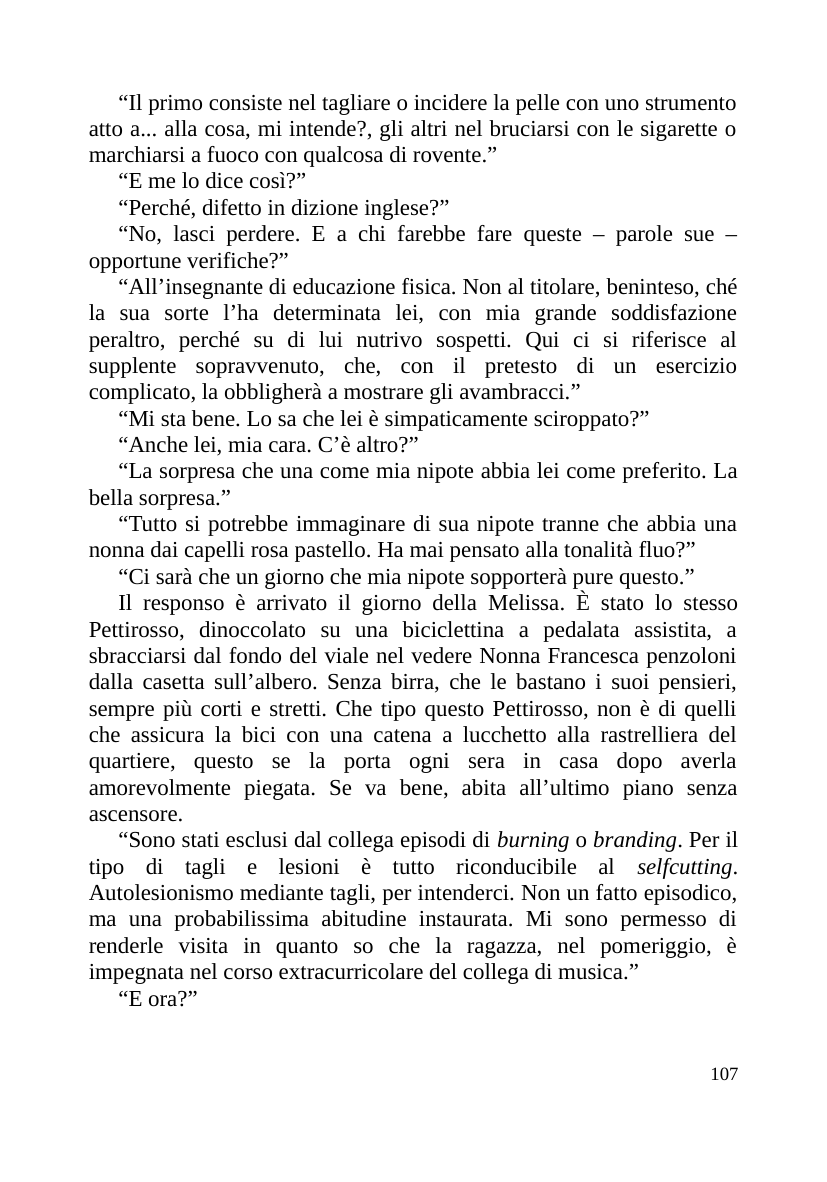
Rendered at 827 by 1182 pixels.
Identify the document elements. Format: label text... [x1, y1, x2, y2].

text “No, lasci perdere. E a chi farebbe fare queste – parole sue – opportune verifiche?” [88, 220, 738, 273]
text “Anche lei, mia cara. C’è altro?” [88, 431, 738, 457]
text Il responso è arrivato il giorno della Melissa. è stato lo stesso Pettirosso, dinoccolato su una biciclettina a pedalata assistita, a sbracciarsi dal fondo del viale nel vedere Nonna Francesca penzoloni dalla casetta sull’albero. Senza birra, che le bastano i suoi pensieri, sempre più corti e stretti. Che tipo questo Pettirosso, non è di quelli che assicura la bici con una catena a lucchetto alla rastrelliera del quartiere, questo se la porta ogni sera in casa dopo averla amorevolmente piegata. Se va bene, abita all’ultimo piano senza ascensore. [88, 589, 738, 826]
text “Sono stati esclusi dal collega episodi di burning o branding. Per il tipo di tagli e lesioni è tutto riconducibile al selfcutting. Autolesionismo mediante tagli, per intenderci. Non un fatto episodico, ma una probabilissima abitudine instaurata. Mi sono permesso di renderle visita in quanto so che la ragazza, nel pomeriggio, è impegnata nel corso extracurricolare del collega di musica.” [88, 826, 738, 984]
text “Ci sarà che un giorno che mia nipote sopporterà pure questo.” [88, 563, 738, 589]
text “Il primo consiste nel tagliare o incidere la pelle con uno strumento atto a... alla cosa, mi intende?, gli altri nel bruciarsi con le sigarette o marchiarsi a fuoco con qualcosa di rovente.” [88, 88, 738, 168]
text “E me lo dice così?” [88, 168, 738, 194]
text “Perché, difetto in dizione inglese?” [88, 194, 738, 220]
text “La sorpresa che una come mia nipote abbia lei come preferito. La bella sorpresa.” [88, 457, 738, 510]
text “All’insegnante di educazione fisica. Non al titolare, beninteso, ché la sua sorte l’ha determinata lei, con mia grande soddisfazione peraltro, perché su di lui nutrivo sospetti. Qui ci si riferisce al supplente sopravvenuto, che, con il pretesto di un esercizio complicato, la obbligherà a mostrare gli avambracci.” [88, 273, 738, 405]
text “Tutto si potrebbe immaginare di sua nipote tranne che abbia una nonna dai capelli rosa pastello. Ha mai pensato alla tonalità fluo?” [88, 510, 738, 563]
text “E ora?” [88, 984, 738, 1011]
text “Mi sta bene. Lo sa che lei è simpaticamente sciroppato?” [88, 405, 738, 431]
